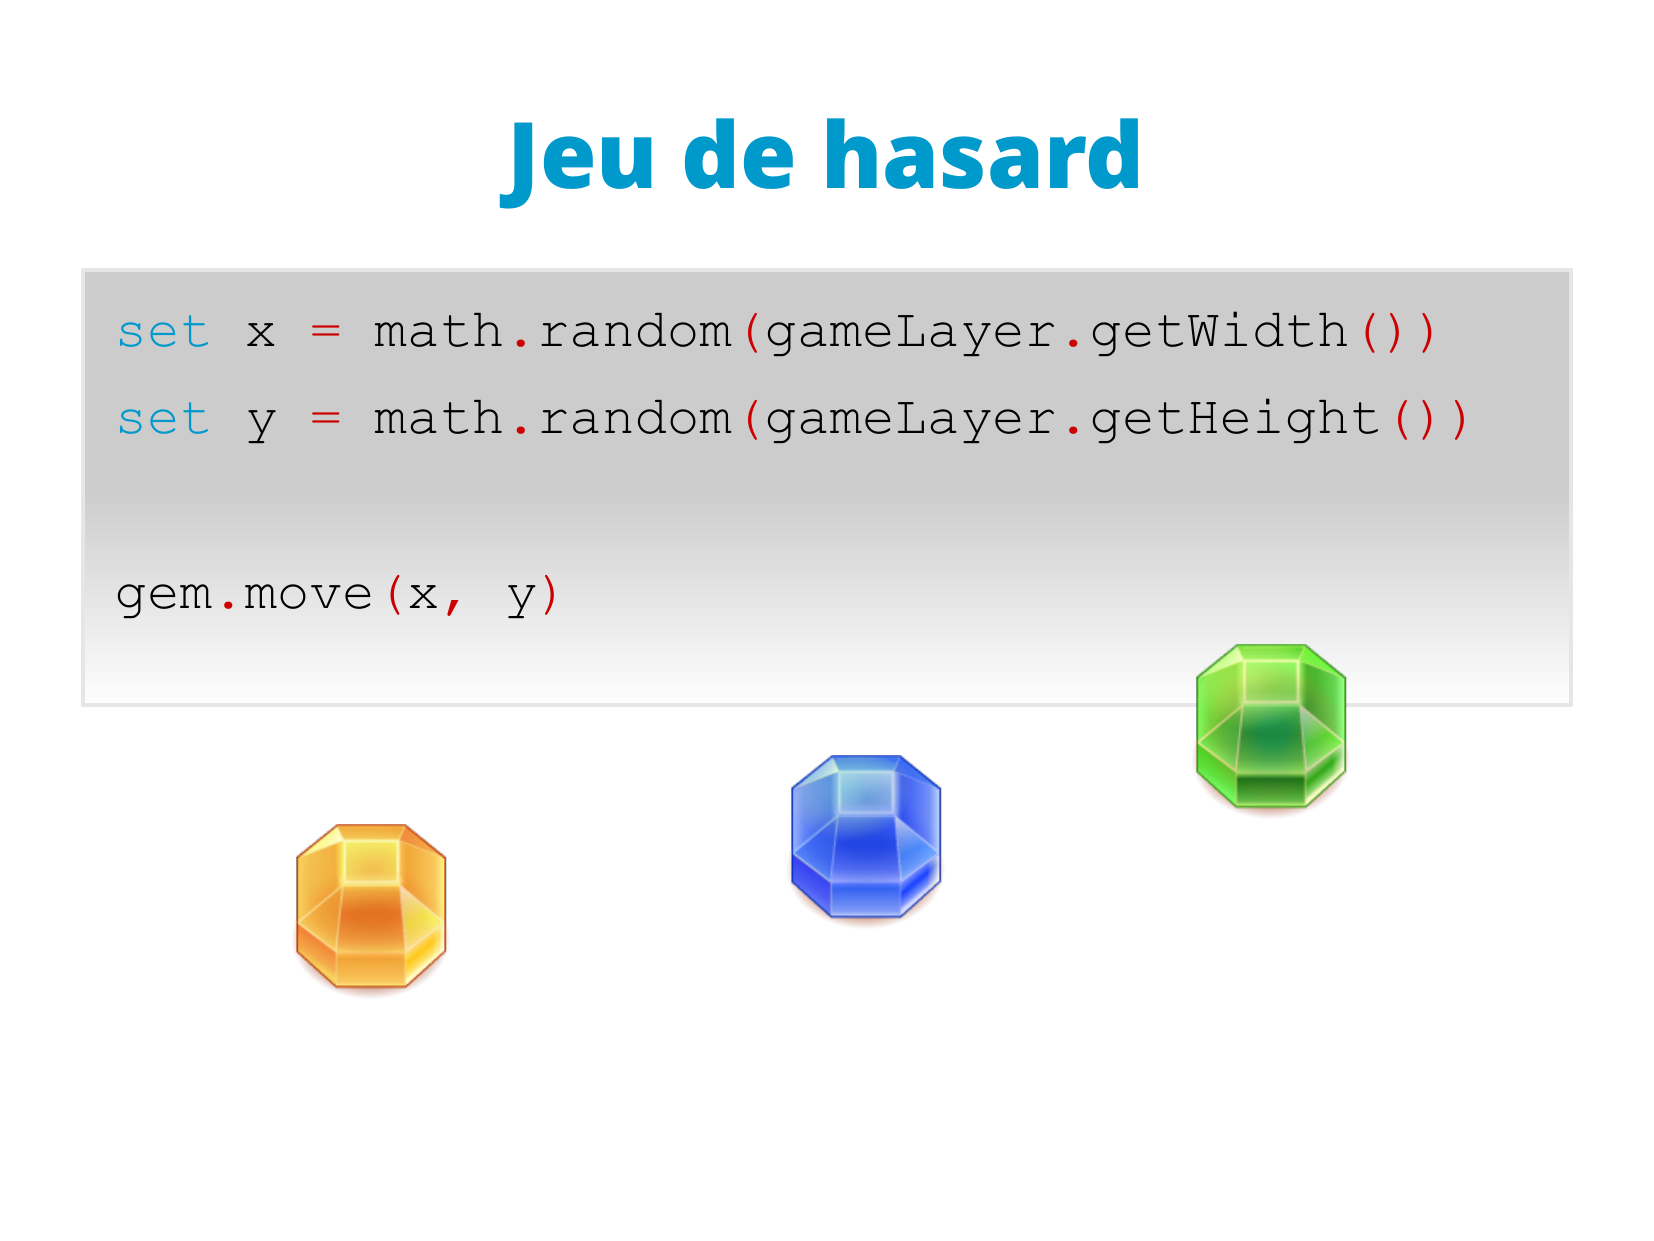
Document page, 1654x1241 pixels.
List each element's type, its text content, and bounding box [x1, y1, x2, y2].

picture [292, 824, 451, 1000]
title Jeu de hasard [82, 49, 1571, 257]
picture [787, 755, 946, 931]
picture [1192, 644, 1351, 820]
list set x = math.random(gameLayer.getWidth()) set y = math.random(gameLayer.getHeight()) gem.move(x, y) [82, 270, 1571, 706]
